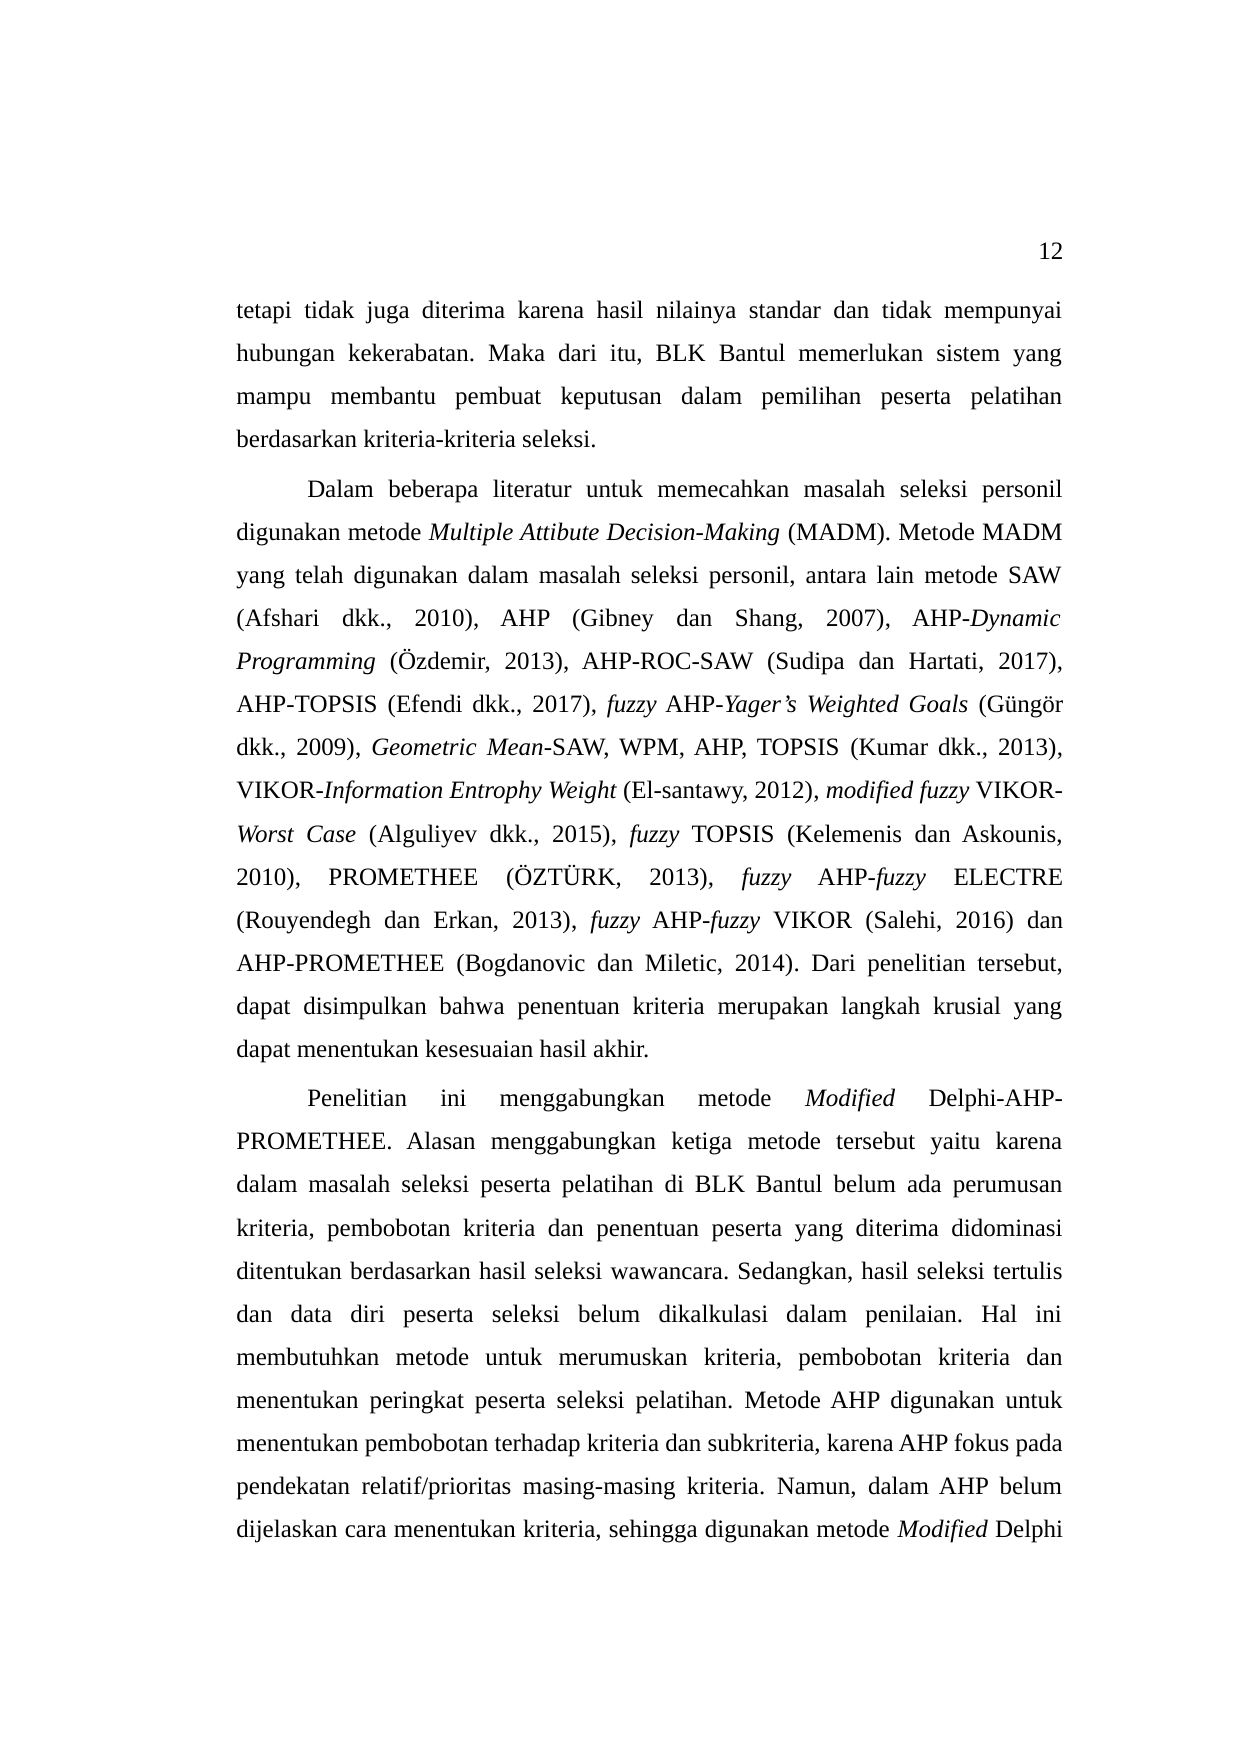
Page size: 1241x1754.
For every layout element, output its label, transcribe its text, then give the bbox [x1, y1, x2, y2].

text Dalam beberapa literatur untuk memecahkan masalah seleksi personil digunakan metode Multiple Attibute Decision-Making (MADM). Metode MADM yang telah digunakan dalam masalah seleksi personil, antara lain metode SAW (Afshari dkk., 2010), AHP (Gibney dan Shang, 2007), AHP-Dynamic Programming (Özdemir, 2013), AHP-ROC-SAW (Sudipa dan Hartati, 2017), AHP-TOPSIS (Efendi dkk., 2017), fuzzy AHP-Yager’s Weighted Goals (Güngör dkk., 2009), Geometric Mean-SAW, WPM, AHP, TOPSIS (Kumar dkk., 2013), VIKOR-Information Entrophy Weight (El-santawy, 2012), modified fuzzy VIKOR-Worst Case (Alguliyev dkk., 2015), fuzzy TOPSIS (Kelemenis dan Askounis, 2010), PROMETHEE (ÖZTÜRK, 2013), fuzzy AHP-fuzzy ELECTRE (Rouyendegh dan Erkan, 2013), fuzzy AHP-fuzzy VIKOR (Salehi, 2016) dan AHP-PROMETHEE (Bogdanovic dan Miletic, 2014). Dari penelitian tersebut, dapat disimpulkan bahwa penentuan kriteria merupakan langkah krusial yang dapat menentukan kesesuaian hasil akhir. [236, 474, 1063, 1063]
text Penelitian ini menggabungkan metode Modified Delphi-AHP-PROMETHEE. Alasan menggabungkan ketiga metode tersebut yaitu karena dalam masalah seleksi peserta pelatihan di BLK Bantul belum ada perumusan kriteria, pembobotan kriteria dan penentuan peserta yang diterima didominasi ditentukan berdasarkan hasil seleksi wawancara. Sedangkan, hasil seleksi tertulis dan data diri peserta seleksi belum dikalkulasi dalam penilaian. Hal ini membutuhkan metode untuk merumuskan kriteria, pembobotan kriteria dan menentukan peringkat peserta seleksi pelatihan. Metode AHP digunakan untuk menentukan pembobotan terhadap kriteria dan subkriteria, karena AHP fokus pada pendekatan relatif/prioritas masing-masing kriteria. Namun, dalam AHP belum dijelaskan cara menentukan kriteria, sehingga digunakan metode Modified Delphi [236, 1083, 1063, 1543]
text tetapi tidak juga diterima karena hasil nilainya standar dan tidak mempunyai hubungan kekerabatan. Maka dari itu, BLK Bantul memerlukan sistem yang mampu membantu pembuat keputusan dalam pemilihan peserta pelatihan berdasarkan kriteria-kriteria seleksi. [236, 295, 1063, 453]
